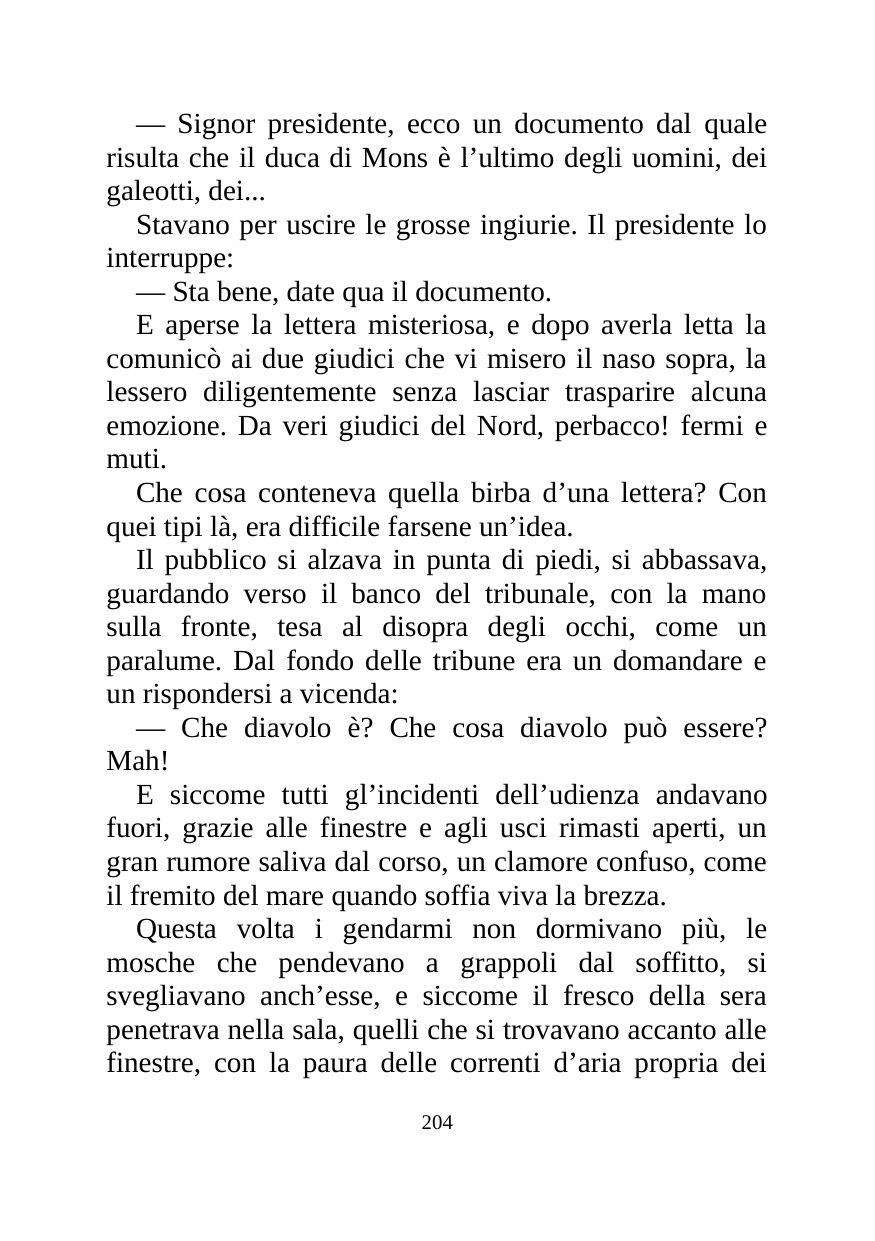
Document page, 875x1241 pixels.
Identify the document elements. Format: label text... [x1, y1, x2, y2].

text Stavano per uscire le grosse ingiurie. Il presidente lo interruppe: [106, 207, 768, 274]
text — Signor presidente, ecco un documento dal quale risulta che il duca di Mons è l’ultimo degli uomini, dei galeotti, dei... [106, 106, 768, 207]
text Questa volta i gendarmi non dormivano più, le mosche che pendevano a grappoli dal soffitto, si svegliavano anch’esse, e siccome il fresco della sera penetrava nella sala, quelli che si trovavano accanto alle finestre, con la paura delle correnti d’aria propria dei [106, 911, 768, 1079]
text — Che diavolo è? Che cosa diavolo può essere? Mah! [106, 710, 768, 777]
text Che cosa conteneva quella birba d’una lettera? Con quei tipi là, era difficile farsene un’idea. [106, 475, 768, 542]
text E siccome tutti gl’incidenti dell’udienza andavano fuori, grazie alle finestre e agli usci rimasti aperti, un gran rumore saliva dal corso, un clamore confuso, come il fremito del mare quando soffia viva la brezza. [106, 777, 768, 911]
text Il pubblico si alzava in punta di piedi, si abbassava, guardando verso il banco del tribunale, con la mano sulla fronte, tesa al disopra degli occhi, come un paralume. Dal fondo delle tribune era un domandare e un rispondersi a vicenda: [106, 542, 768, 710]
text E aperse la lettera misteriosa, e dopo averla letta la comunicò ai due giudici che vi misero il naso sopra, la lessero diligentemente senza lasciar trasparire alcuna emozione. Da veri giudici del Nord, perbacco! fermi e muti. [106, 307, 768, 475]
text — Sta bene, date qua il documento. [106, 274, 768, 307]
